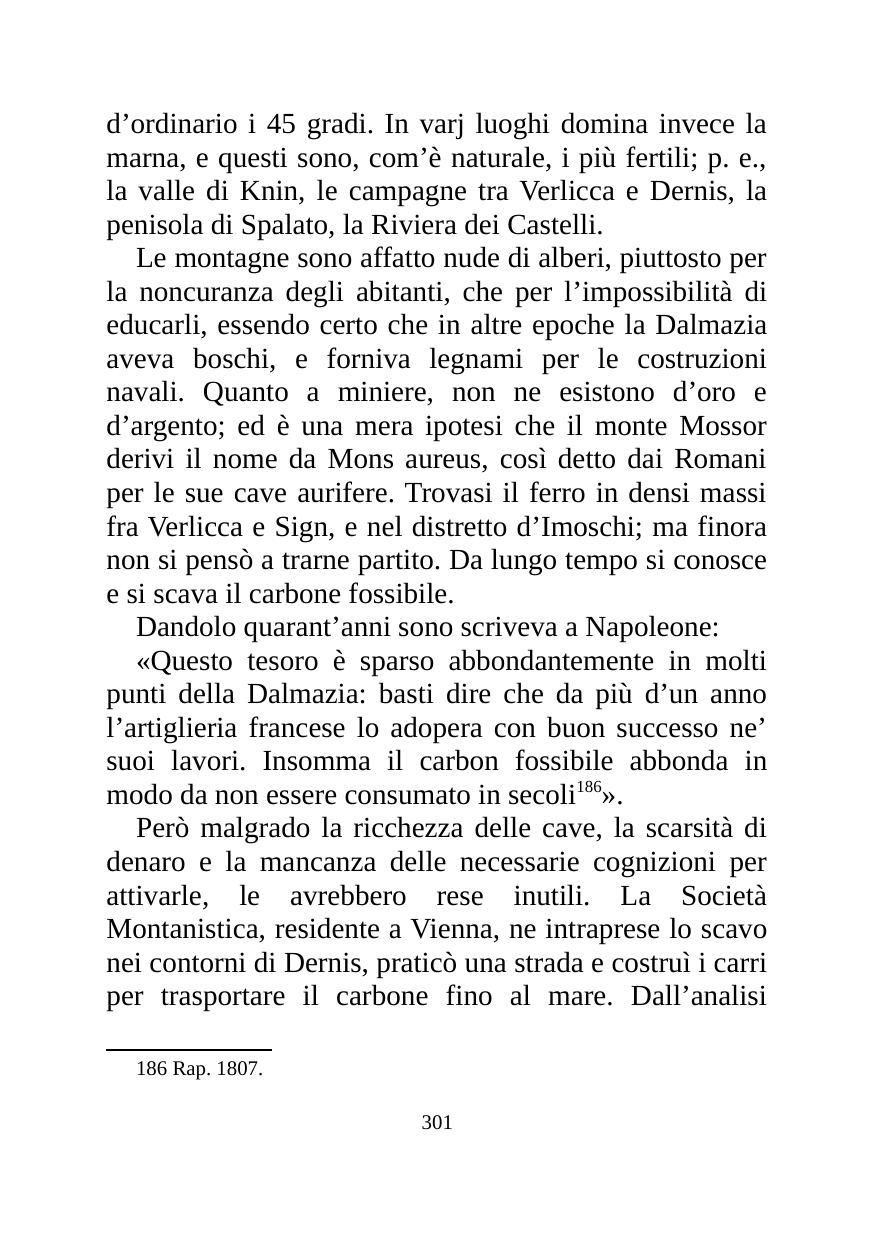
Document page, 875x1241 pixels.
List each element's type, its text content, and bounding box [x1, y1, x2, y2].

text «Questo tesoro è sparso abbondantemente in molti punti della Dalmazia: basti dire che da più d’un anno l’artiglieria francese lo adopera con buon successo ne’ suoi lavori. Insomma il carbon fossibile abbonda in modo da non essere consumato in secoli». [106, 643, 768, 811]
text d’ordinario i 45 gradi. In varj luoghi domina invece la marna, e questi sono, com’è naturale, i più fertili; p. e., la valle di Knin, le campagne tra Verlicca e Dernis, la penisola di Spalato, la Riviera dei Castelli. [106, 106, 768, 240]
text Però malgrado la ricchezza delle cave, la scarsità di denaro e la mancanza delle necessarie cognizioni per attivarle, le avrebbero rese inutili. La Società Montanistica, residente a Vienna, ne intraprese lo scavo nei contorni di Dernis, praticò una strada e costruì i carri per trasportare il carbone fino al mare. Dall’analisi [106, 811, 768, 1012]
text Dandolo quarant’anni sono scriveva a Napoleone: [106, 609, 768, 643]
text Rap. 1807. [106, 1056, 768, 1080]
text Le montagne sono affatto nude di alberi, piuttosto per la noncuranza degli abitanti, che per l’impossibilità di educarli, essendo certo che in altre epoche la Dalmazia aveva boschi, e forniva legnami per le costruzioni navali. Quanto a miniere, non ne esistono d’oro e d’argento; ed è una mera ipotesi che il monte Mossor derivi il nome da Mons aureus, così detto dai Romani per le sue cave aurifere. Trovasi il ferro in densi massi fra Verlicca e Sign, e nel distretto d’Imoschi; ma finora non si pensò a trarne partito. Da lungo tempo si conosce e si scava il carbone fossibile. [106, 240, 768, 609]
